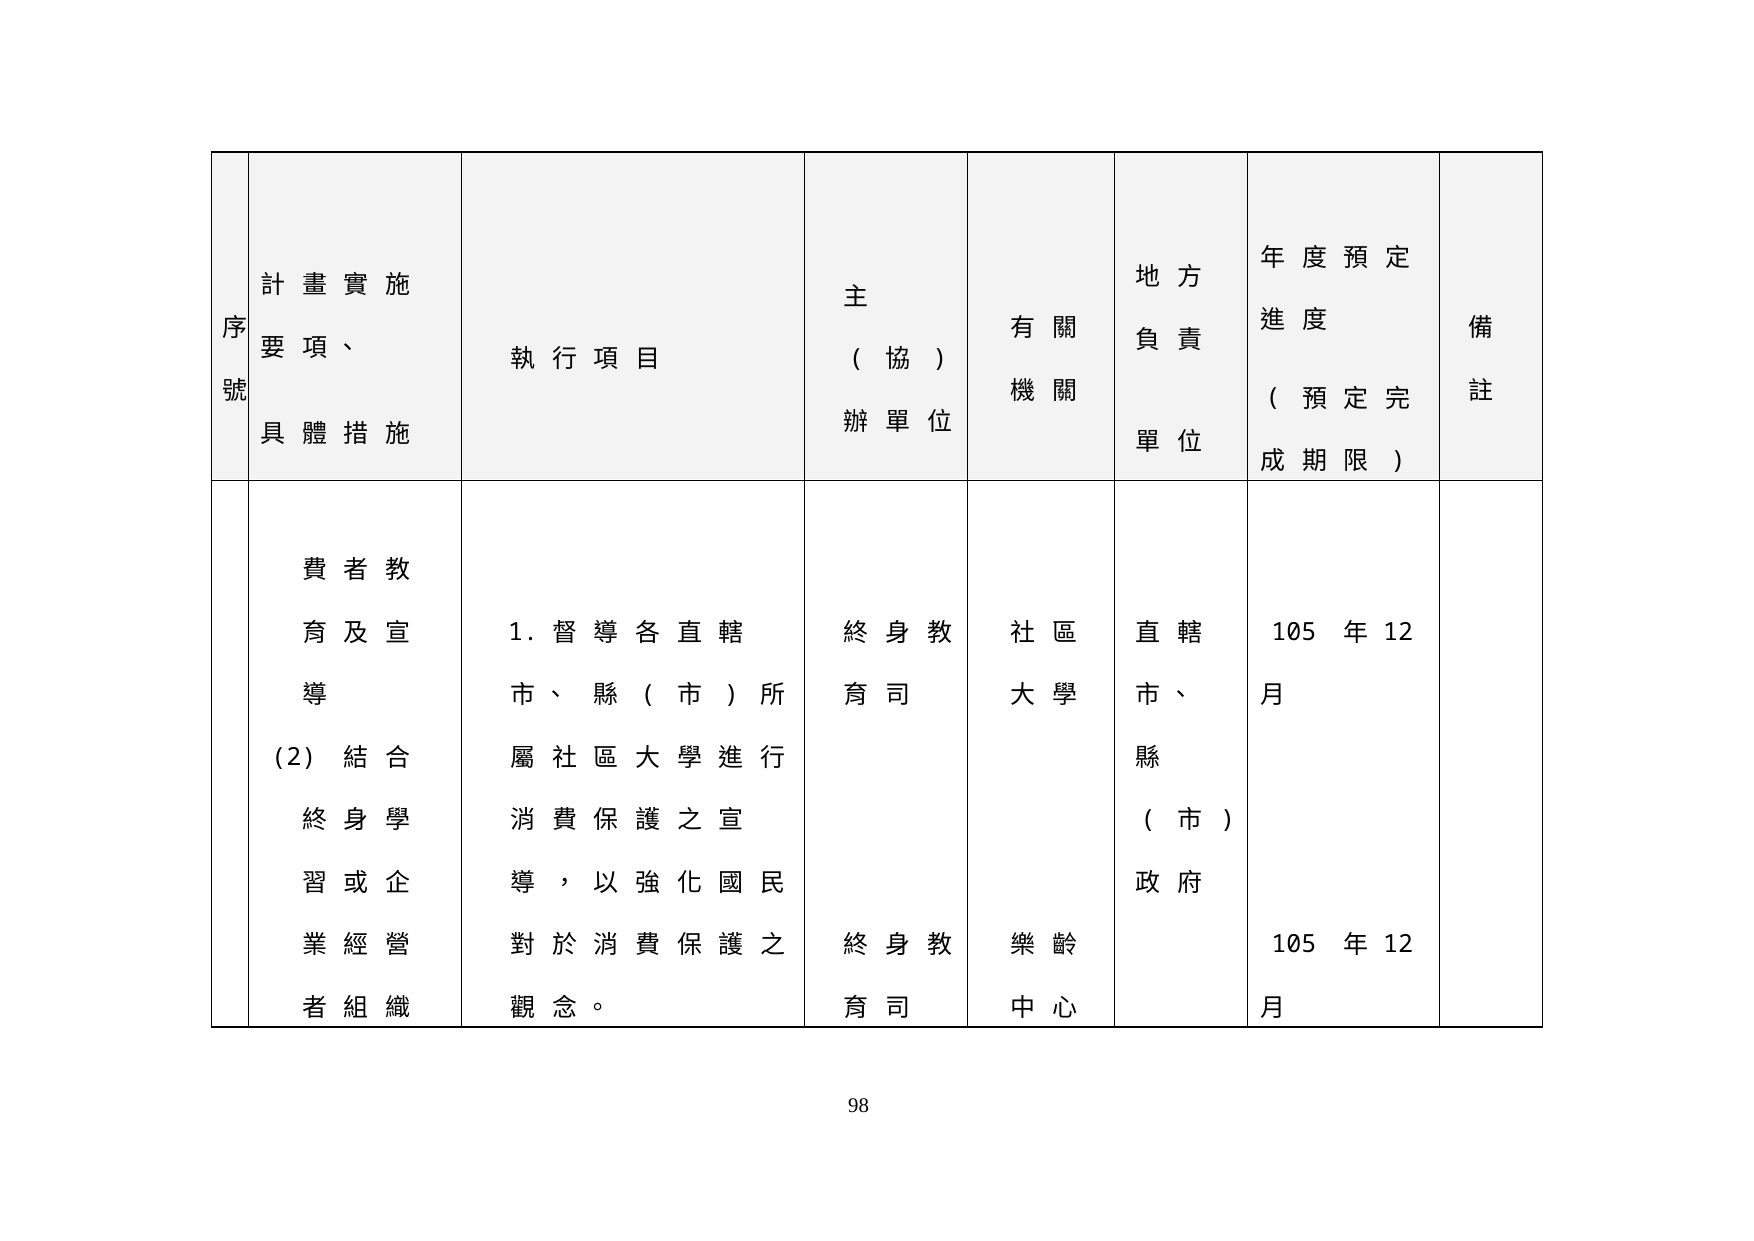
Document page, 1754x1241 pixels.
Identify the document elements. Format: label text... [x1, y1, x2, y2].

table_header 執行項目 [462, 153, 804, 479]
table_cell [1440, 481, 1542, 1026]
table_header 主(協)辦單位 [805, 153, 967, 479]
table_header 年度預定進度 (預定完成期限) [1248, 153, 1439, 479]
table_header 備註 [1440, 153, 1542, 479]
table_cell 終身教育司 終身教育司 [805, 481, 967, 1026]
table_header 計畫實施要項、 具體措施 [249, 153, 461, 479]
table_cell 1.督導各直轄市、縣(市)所屬社區大學進行消費保護之宣導，以強化國民對於消費保護之觀念。 [462, 481, 804, 1026]
table_header 有關機關 [968, 153, 1114, 479]
table_cell 費者教育及宣導 (2)結合終身學習或企業經營者組織 [249, 481, 461, 1026]
table_cell 直轄市、縣(市)政府 [1115, 481, 1247, 1026]
table_cell [212, 481, 248, 1026]
table_cell 社區大學 樂齡中心 [968, 481, 1114, 1026]
table_header 地方負責 單位 [1115, 153, 1247, 479]
table_cell 105年12月 105年12月 [1248, 481, 1439, 1026]
table_header 序號 [212, 153, 248, 479]
